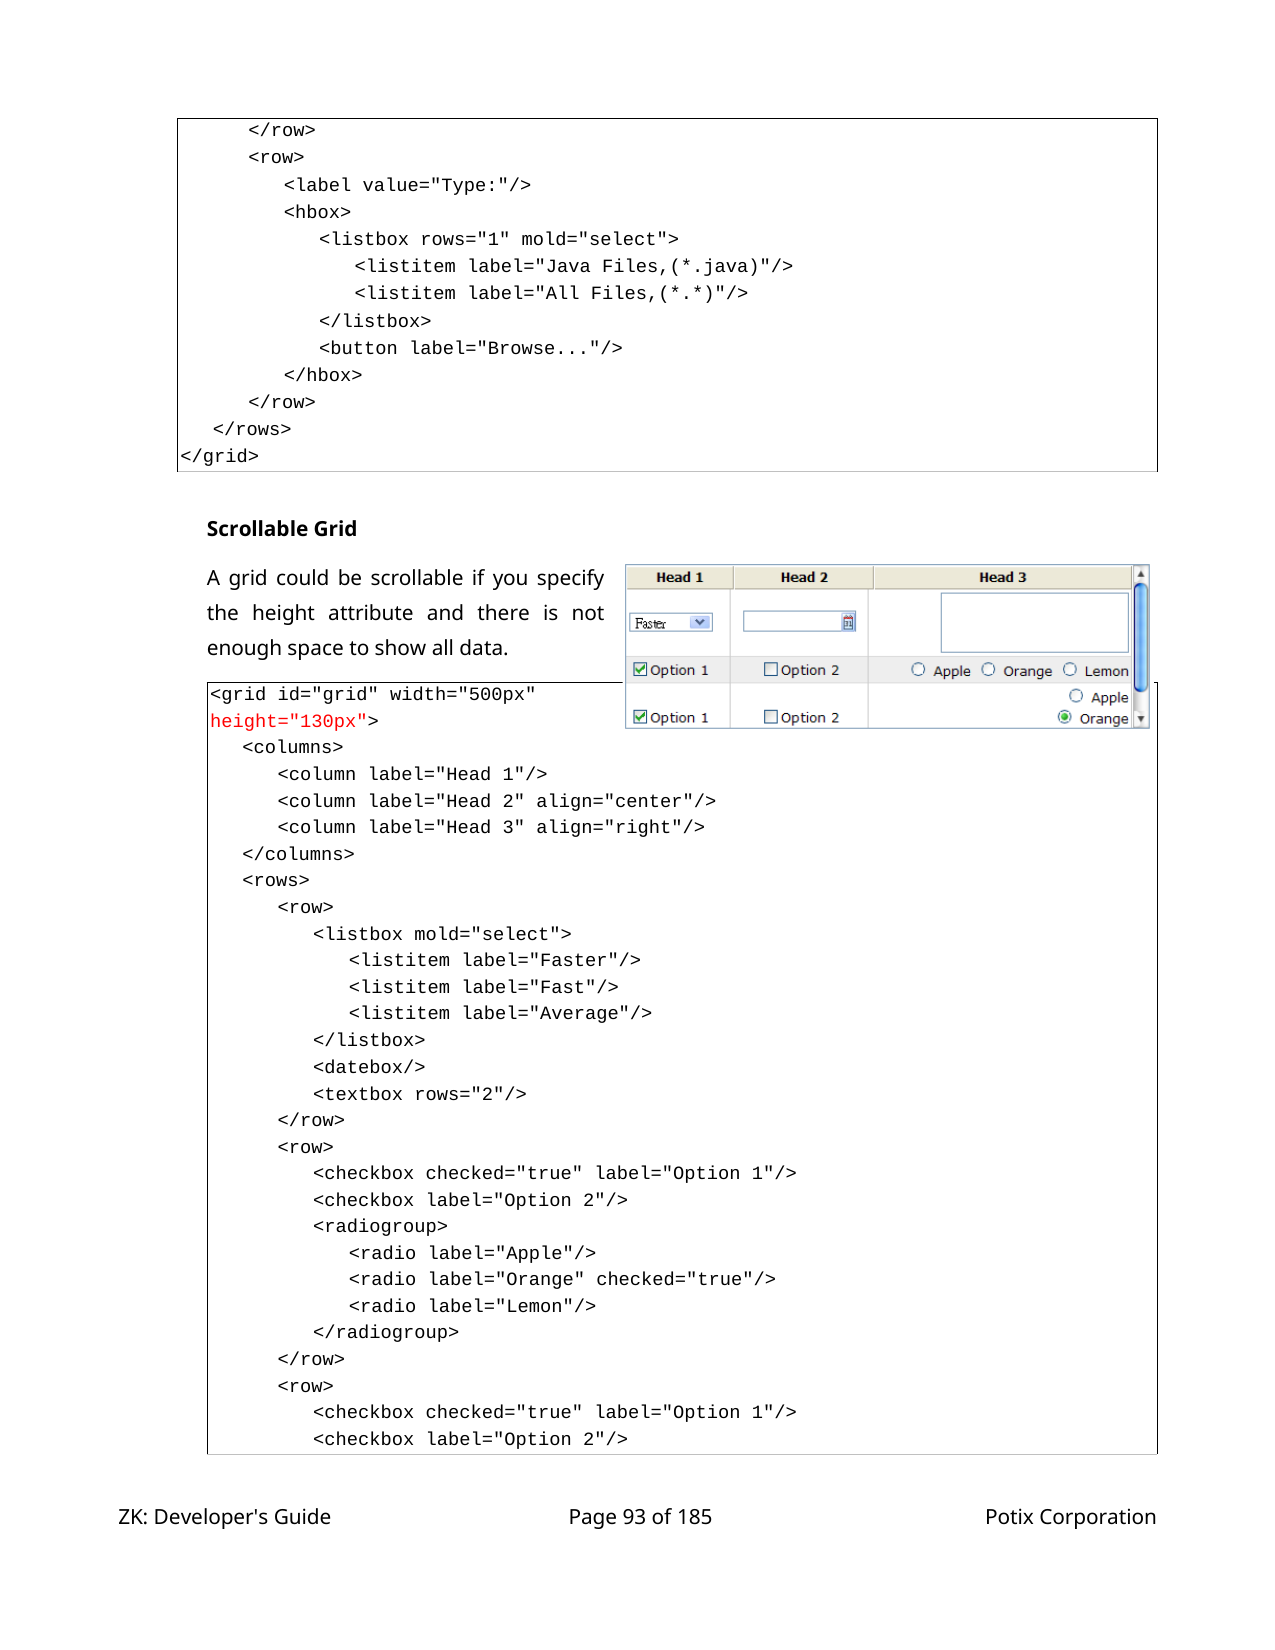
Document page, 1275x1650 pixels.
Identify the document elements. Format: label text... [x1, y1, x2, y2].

text <listitem label="All Files,(*.*)"/> [178, 281, 1157, 306]
text </rows> [178, 417, 1157, 441]
text A grid could be scrollable if you specify the height attribute and there is not enough space to show all data. [207, 563, 622, 662]
text </listbox> <datebox/> <textbox rows="2"/> </row> <row> <checkbox checked="true" label="Option 1"/> <checkbox label="Option 2"/> <radiogroup> <radio label="Apple"/> <radio label="Orange" checked="true"/> <radio label="Lemon"/> </radiogroup> </row> <row> <checkbox checked="true" label="Option 1"/> <checkbox label="Option 2"/> [208, 1028, 1157, 1454]
text <grid id="grid" width="500px" height="130px"> <columns> <column label="Head 1"/> <column label="Head 2" align="center"/> <column label="Head 3" align="right"/> </columns> <rows> <row> <listbox mold="select"> <listitem label="Faster"/> <listitem label="Fast"/> <listitem label="Average"/> [208, 683, 1157, 1025]
text </grid> [178, 444, 1157, 471]
text <listitem label="Java Files,(*.java)"/> [178, 254, 1157, 278]
subtitle Scrollable Grid [207, 514, 1157, 542]
text </row> [178, 390, 1157, 414]
text <label value="Type:"/> [178, 172, 1157, 197]
picture [622, 562, 1154, 732]
text <row> [178, 145, 1157, 169]
text </listbox> [178, 308, 1157, 333]
text <button label="Browse..."/> [178, 336, 1157, 360]
text </hbox> [178, 363, 1157, 387]
text <hbox> [178, 200, 1157, 224]
text <listbox rows="1" mold="select"> [178, 227, 1157, 251]
text </row> [178, 119, 1157, 142]
